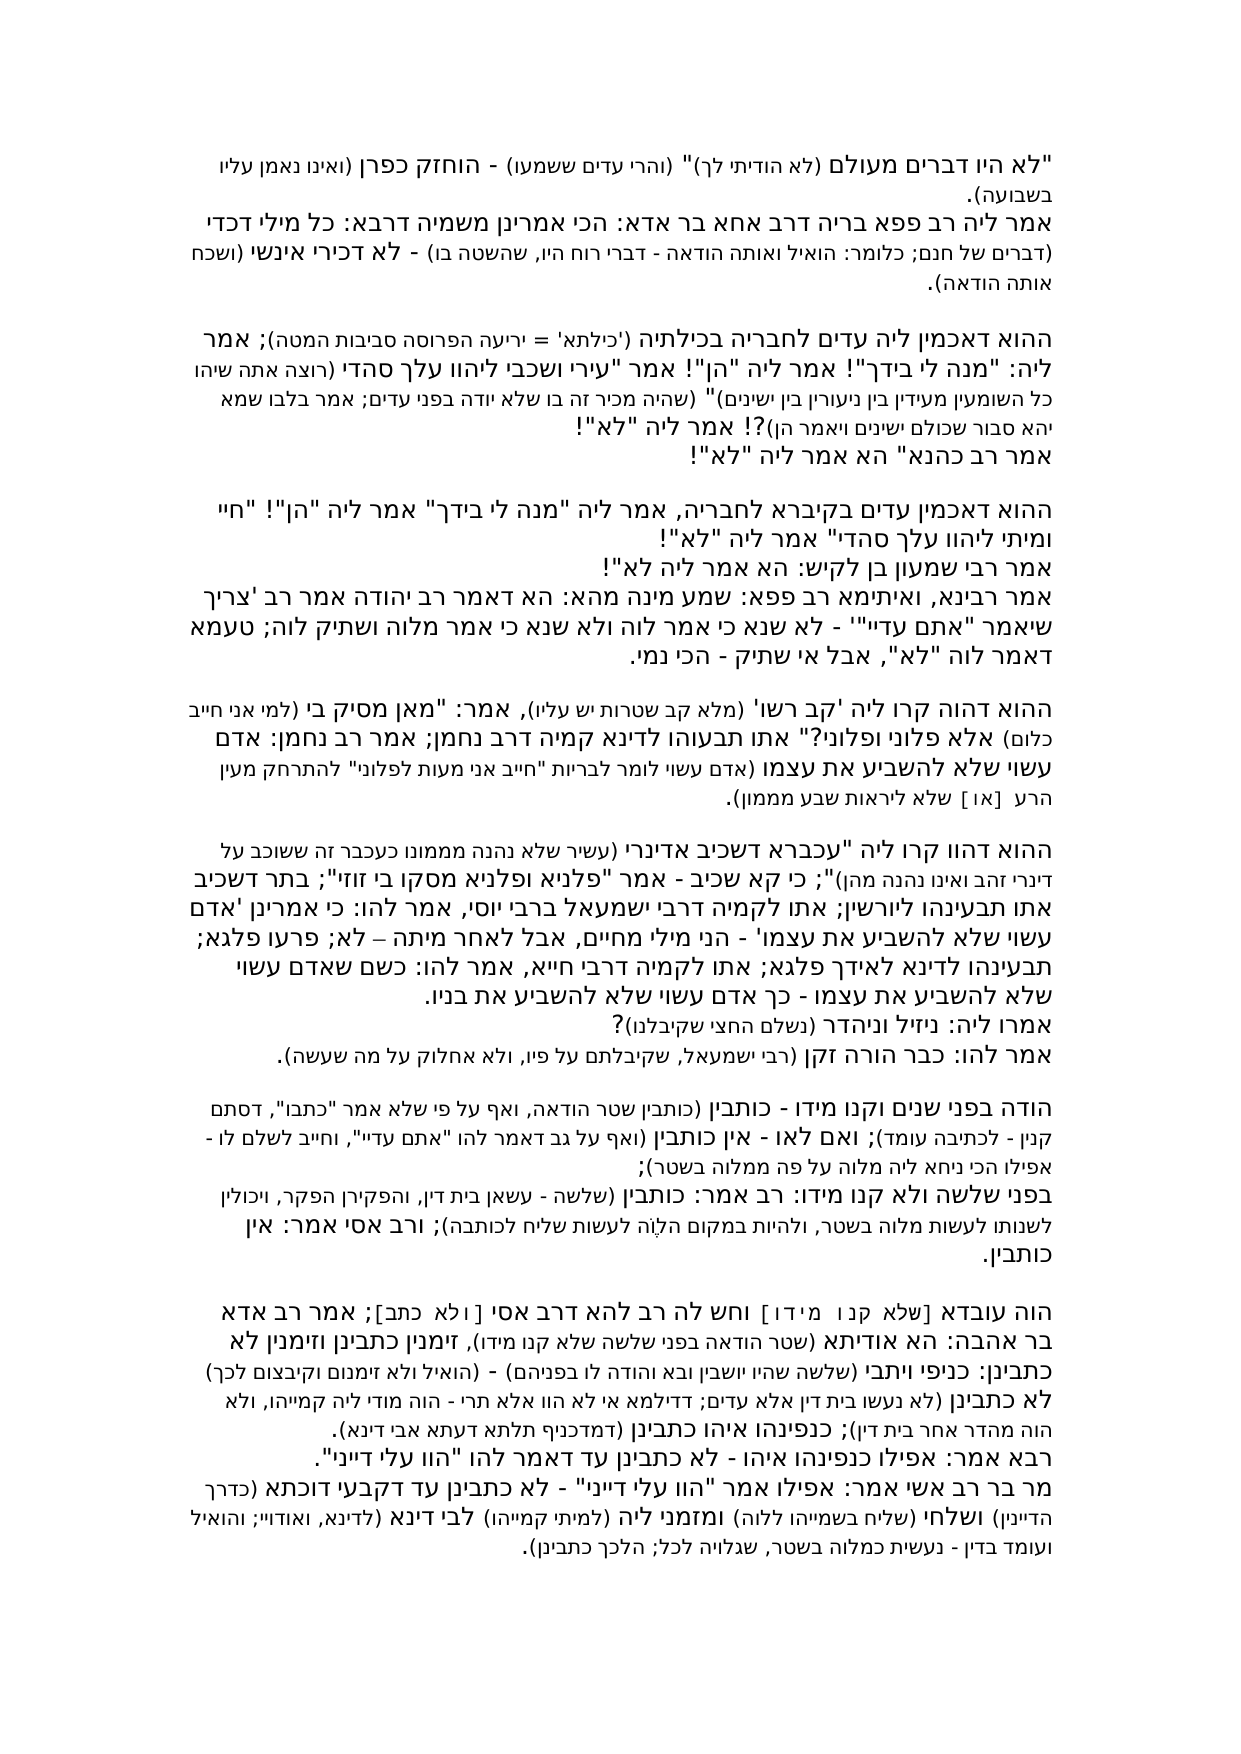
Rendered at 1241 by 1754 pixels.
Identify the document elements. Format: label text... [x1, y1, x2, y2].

text אמר רבינא, ואיתימא רב פפא: שמע מינה מהא: הא דאמר רב יהודה אמר רב 'צריך שיאמר "אתם עדיי"' - לא שנא כי אמר לוה ולא שנא כי אמר מלוה ושתיק לוה; טעמא דאמר לוה "לא", אבל אי שתיק - הכי נמי. [187, 582, 1053, 670]
text רבא אמר: אפילו כנפינהו איהו - לא כתבינן עד דאמר להו "הוו עלי דייני". [187, 1443, 1053, 1473]
text הודה בפני שנים וקנו מידו - כותבין (כותבין שטר הודאה, ואף על פי שלא אמר "כתבו", דסתם קנין - לכתיבה עומד); ואם לאו - אין כותבין (ואף על גב דאמר להו "אתם עדיי", וחייב לשלם לו - אפילו הכי ניחא ליה מלוה על פה ממלוה בשטר); [187, 1093, 1053, 1181]
text ההוא דהוה קרו ליה 'קב רשו' (מלא קב שטרות יש עליו), אמר: "מאן מסיק בי (למי אני חייב כלום) אלא פלוני ופלוני?" אתו תבעוהו לדינא קמיה דרב נחמן; אמר רב נחמן: אדם עשוי שלא להשביע את עצמו (אדם עשוי לומר לבריות "חייב אני מעות לפלוני" להתרחק מעין הרע [או] שלא ליראות שבע מממון). [187, 694, 1053, 811]
text אמר להו: כבר הורה זקן (רבי ישמעאל, שקיבלתם על פיו, ולא אחלוק על מה שעשה). [187, 1040, 1053, 1069]
text אמר ליה רב פפא בריה דרב אחא בר אדא: הכי אמרינן משמיה דרבא: כל מילי דכדי (דברים של חנם; כלומר: הואיל ואותה הודאה - דברי רוח היו, שהשטה בו) - לא דכירי אינשי (ושכח אותה הודאה). [187, 208, 1053, 296]
text אמר רב כהנא" הא אמר ליה "לא"! [187, 442, 1053, 471]
text ההוא דהוו קרו ליה "עכברא דשכיב אדינרי (עשיר שלא נהנה מממונו כעכבר זה ששוכב על דינרי זהב ואינו נהנה מהן)"; כי קא שכיב - אמר "פלניא ופלניא מסקו בי זוזי"; בתר דשכיב אתו תבעינהו ליורשין; אתו לקמיה דרבי ישמעאל ברבי יוסי, אמר להו: כי אמרינן 'אדם עשוי שלא להשביע את עצמו' - הני מילי מחיים, אבל לאחר מיתה – לא; פרעו פלגא; תבעינהו לדינא לאידך פלגא; אתו לקמיה דרבי חייא, אמר להו: כשם שאדם עשוי שלא להשביע את עצמו - כך אדם עשוי שלא להשביע את בניו. [187, 835, 1053, 1011]
text מר בר רב אשי אמר: אפילו אמר "הוו עלי דייני" - לא כתבינן עד דקבעי דוכתא (כדרך הדיינין) ושלחי (שליח בשמייהו ללוה) ומזמני ליה (למיתי קמייהו) לבי דינא (לדינא, ואודויי; והואיל ועומד בדין - נעשית כמלוה בשטר, שגלויה לכל; הלכך כתבינן). [187, 1473, 1053, 1560]
text אמרו ליה: ניזיל וניהדר (נשלם החצי שקיבלנו)? [187, 1011, 1053, 1040]
text אמר רבי שמעון בן לקיש: הא אמר ליה לא"! [187, 553, 1053, 582]
text בפני שלשה ולא קנו מידו: רב אמר: כותבין (שלשה - עשאן בית דין, והפקירן הפקר, ויכולין לשנותו לעשות מלוה בשטר, ולהיות במקום הלוֶֹה לעשות שליח לכותבה); ורב אסי אמר: אין כותבין. [187, 1181, 1053, 1268]
text "לא היו דברים מעולם (לא הודיתי לך)" (והרי עדים ששמעו) - הוחזק כפרן (ואינו נאמן עליו בשבועה). [187, 150, 1053, 208]
text הוה עובדא [שלא קנו מידו] וחש לה רב להא דרב אסי [ולא כתב]; אמר רב אדא בר אהבה: הא אודיתא (שטר הודאה בפני שלשה שלא קנו מידו), זימנין כתבינן וזימנין לא כתבינן: כניפי ויתבי (שלשה שהיו יושבין ובא והודה לו בפניהם) - (הואיל ולא זימנום וקיבצום לכך) לא כתבינן (לא נעשו בית דין אלא עדים; דדילמא אי לא הוו אלא תרי - הוה מודי ליה קמייהו, ולא הוה מהדר אחר בית דין); כנפינהו איהו כתבינן (דמדכניף תלתא דעתא אבי דינא). [187, 1297, 1053, 1443]
text ההוא דאכמין עדים בקיברא לחבריה, אמר ליה "מנה לי בידך" אמר ליה "הן"! "חיי ומיתי ליהוו עלך סהדי" אמר ליה "לא"! [187, 495, 1053, 553]
text ההוא דאכמין ליה עדים לחבריה בכילתיה ('כילתא' = יריעה הפרוסה סביבות המטה); אמר ליה: "מנה לי בידך"! אמר ליה "הן"! אמר "עירי ושכבי ליהוו עלך סהדי (רוצה אתה שיהו כל השומעין מעידין בין ניעורין בין ישינים)" (שהיה מכיר זה בו שלא יודה בפני עדים; אמר בלבו שמא יהא סבור שכולם ישינים ויאמר הן)?! אמר ליה "לא"! [187, 325, 1053, 442]
